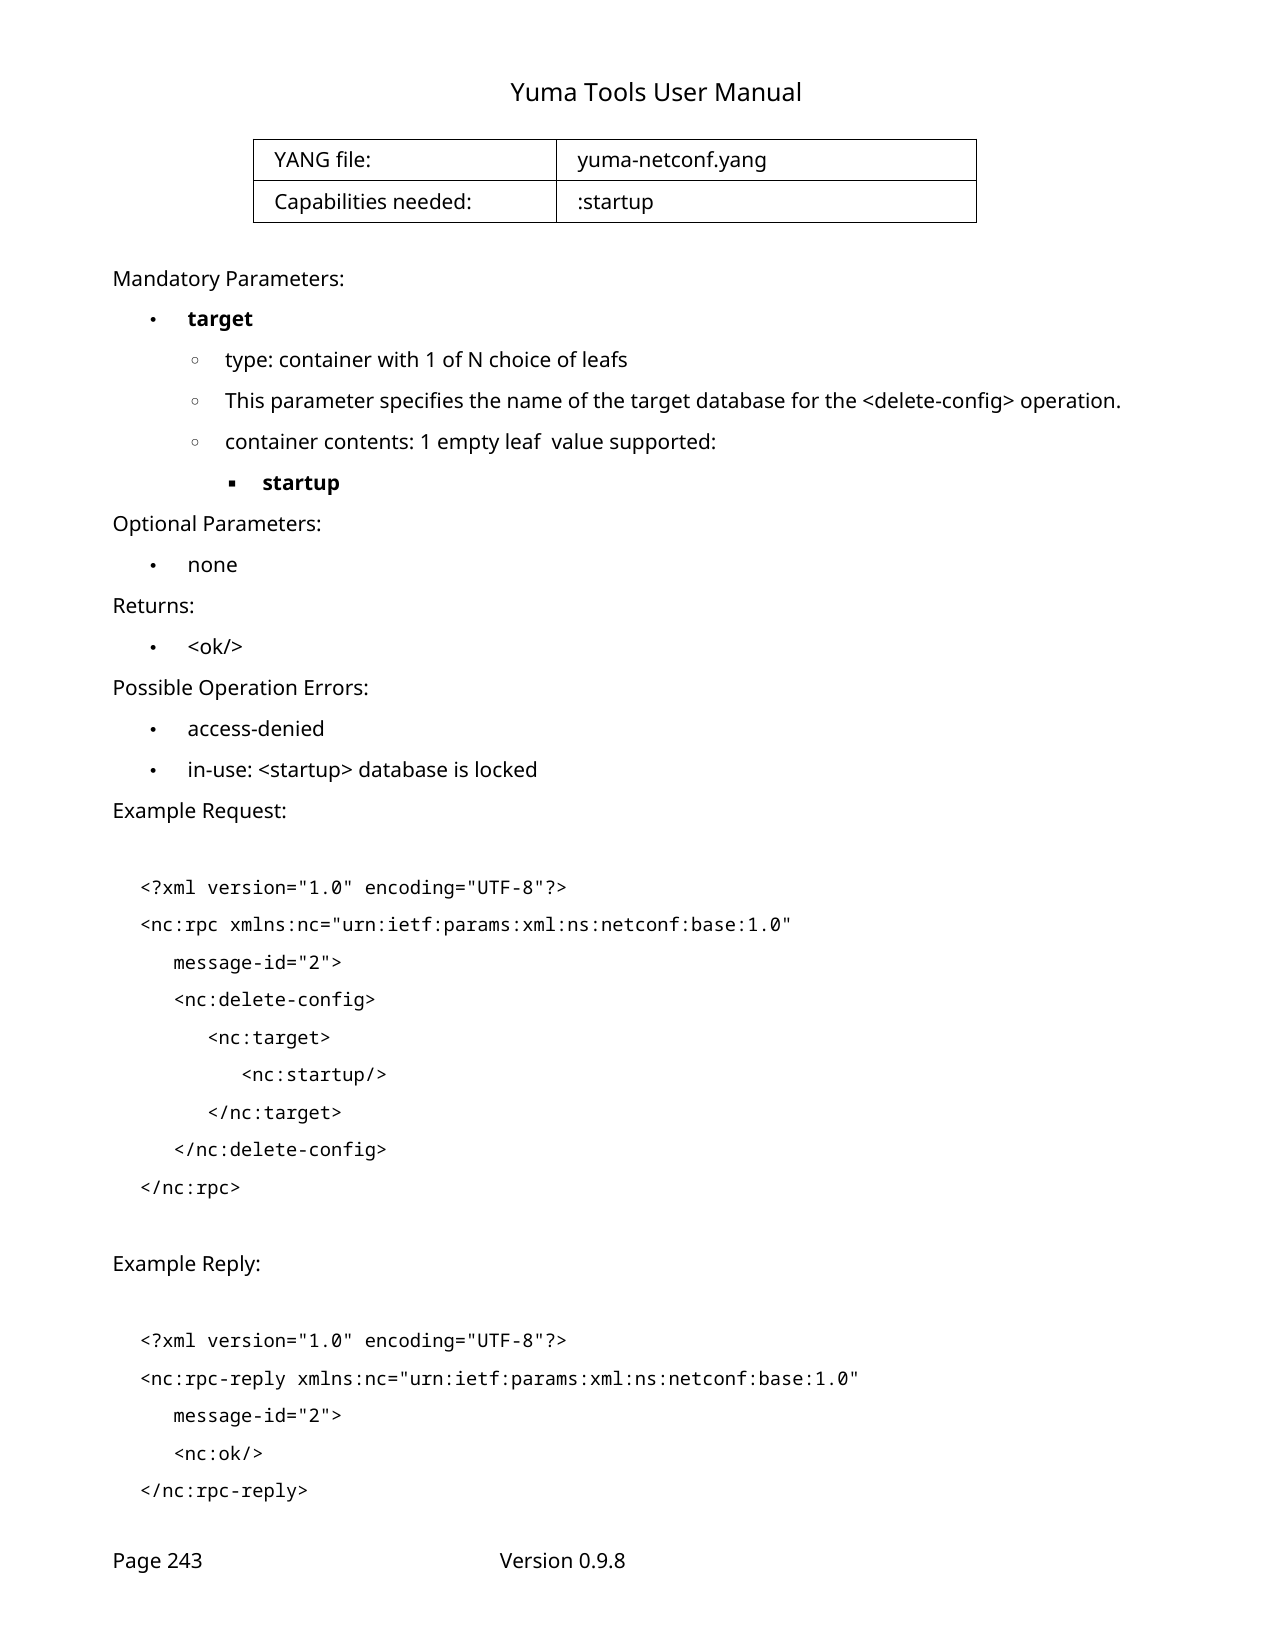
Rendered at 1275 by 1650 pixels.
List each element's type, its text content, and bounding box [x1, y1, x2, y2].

list This parameter specifies the name of the target database for the <delete-config> operation. [187, 386, 1200, 415]
list type: container with 1 of N choice of leafs [187, 346, 1200, 374]
table_cell yuma-netconf.yang [557, 140, 976, 180]
list target [150, 304, 1200, 333]
list in-use: <startup> database is locked [150, 755, 1200, 783]
text Example Reply: [112, 1249, 1200, 1278]
text message-id="2"> [139, 1403, 1200, 1428]
text <nc:target> [139, 1024, 1200, 1050]
list access-denied [150, 714, 1200, 742]
text <nc:ok/> [139, 1440, 1200, 1466]
text </nc:rpc-reply> [139, 1478, 1200, 1503]
list container contents: 1 empty leaf value supported: [187, 427, 1200, 456]
text <nc:startup/> [139, 1062, 1200, 1087]
text message-id="2"> [139, 949, 1200, 975]
text </nc:target> [139, 1099, 1200, 1125]
table_cell YANG file: [254, 140, 556, 180]
text <?xml version="1.0" encoding="UTF-8"?> [139, 1328, 1200, 1353]
list startup [225, 468, 1200, 497]
text <nc:delete-config> [139, 987, 1200, 1012]
text </nc:rpc> [139, 1174, 1200, 1200]
text Example Request: [112, 796, 1200, 824]
text Returns: [112, 591, 1200, 619]
text <nc:rpc-reply xmlns:nc="urn:ietf:params:xml:ns:netconf:base:1.0" [139, 1365, 1200, 1391]
text Possible Operation Errors: [112, 673, 1200, 701]
text </nc:delete-config> [139, 1137, 1200, 1162]
list <ok/> [150, 632, 1200, 661]
table_cell :startup [557, 181, 976, 222]
list none [150, 550, 1200, 579]
table_cell Capabilities needed: [254, 181, 556, 222]
text Mandatory Parameters: [112, 264, 1200, 292]
text Optional Parameters: [112, 509, 1200, 538]
text <nc:rpc xmlns:nc="urn:ietf:params:xml:ns:netconf:base:1.0" [139, 912, 1200, 937]
text <?xml version="1.0" encoding="UTF-8"?> [139, 874, 1200, 900]
